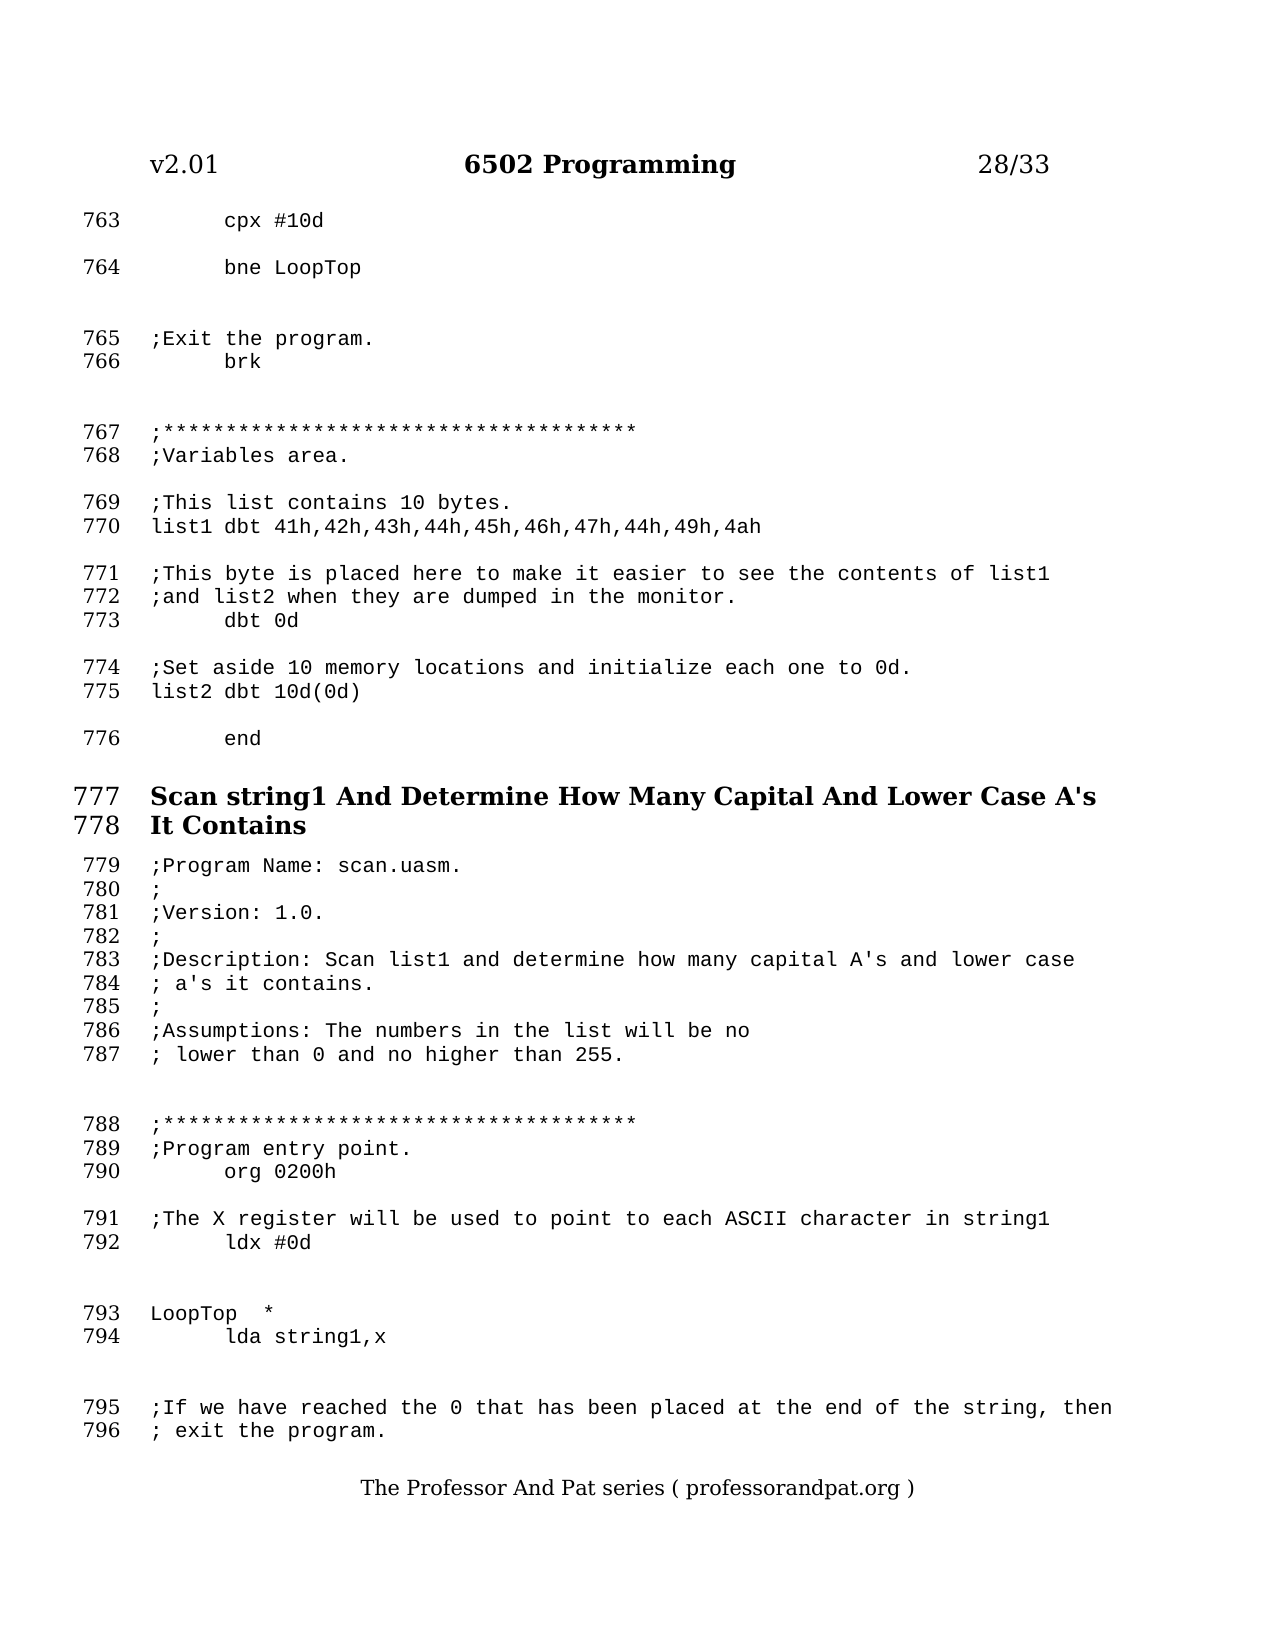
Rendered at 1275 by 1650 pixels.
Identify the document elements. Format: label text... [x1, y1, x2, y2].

text ;and list2 when they are dumped in the monitor. [150, 587, 1125, 610]
text end [150, 728, 1125, 751]
text ;Exit the program. [150, 328, 1125, 351]
text ;If we have reached the 0 that has been placed at the end of the string, then [150, 1397, 1125, 1420]
text dbt 0d [150, 610, 1125, 634]
text ;Program Name: scan.uasm. [150, 855, 1125, 879]
text ; exit the program. [150, 1420, 1125, 1444]
text lda string1,x [150, 1326, 1125, 1350]
text ; lower than 0 and no higher than 255. [150, 1044, 1125, 1067]
text list1 dbt 41h,42h,43h,44h,45h,46h,47h,44h,49h,4ah [150, 516, 1125, 539]
text brk [150, 351, 1125, 375]
text ;Version: 1.0. [150, 902, 1125, 926]
text ;************************************** [150, 1114, 1125, 1138]
text cpx #10d [150, 210, 1125, 233]
text ;This byte is placed here to make it easier to see the contents of list1 [150, 563, 1125, 587]
text ;This list contains 10 bytes. [150, 492, 1125, 516]
text list2 dbt 10d(0d) [150, 681, 1125, 704]
text ;************************************** [150, 422, 1125, 445]
text org 0200h [150, 1161, 1125, 1185]
text ;Program entry point. [150, 1138, 1125, 1161]
text ; a's it contains. [150, 973, 1125, 997]
subtitle Scan string1 And Determine How Many Capital And Lower Case A's It Contains [150, 781, 1125, 840]
text LoopTop * [150, 1303, 1125, 1326]
text ; [150, 926, 1125, 949]
text ;Assumptions: The numbers in the list will be no [150, 1020, 1125, 1044]
text ldx #0d [150, 1232, 1125, 1256]
text ;Description: Scan list1 and determine how many capital A's and lower case [150, 949, 1125, 973]
text ; [150, 997, 1125, 1020]
text ;The X register will be used to point to each ASCII character in string1 [150, 1208, 1125, 1232]
text bne LoopTop [150, 257, 1125, 281]
text ;Variables area. [150, 445, 1125, 469]
text ;Set aside 10 memory locations and initialize each one to 0d. [150, 657, 1125, 681]
text ; [150, 879, 1125, 902]
